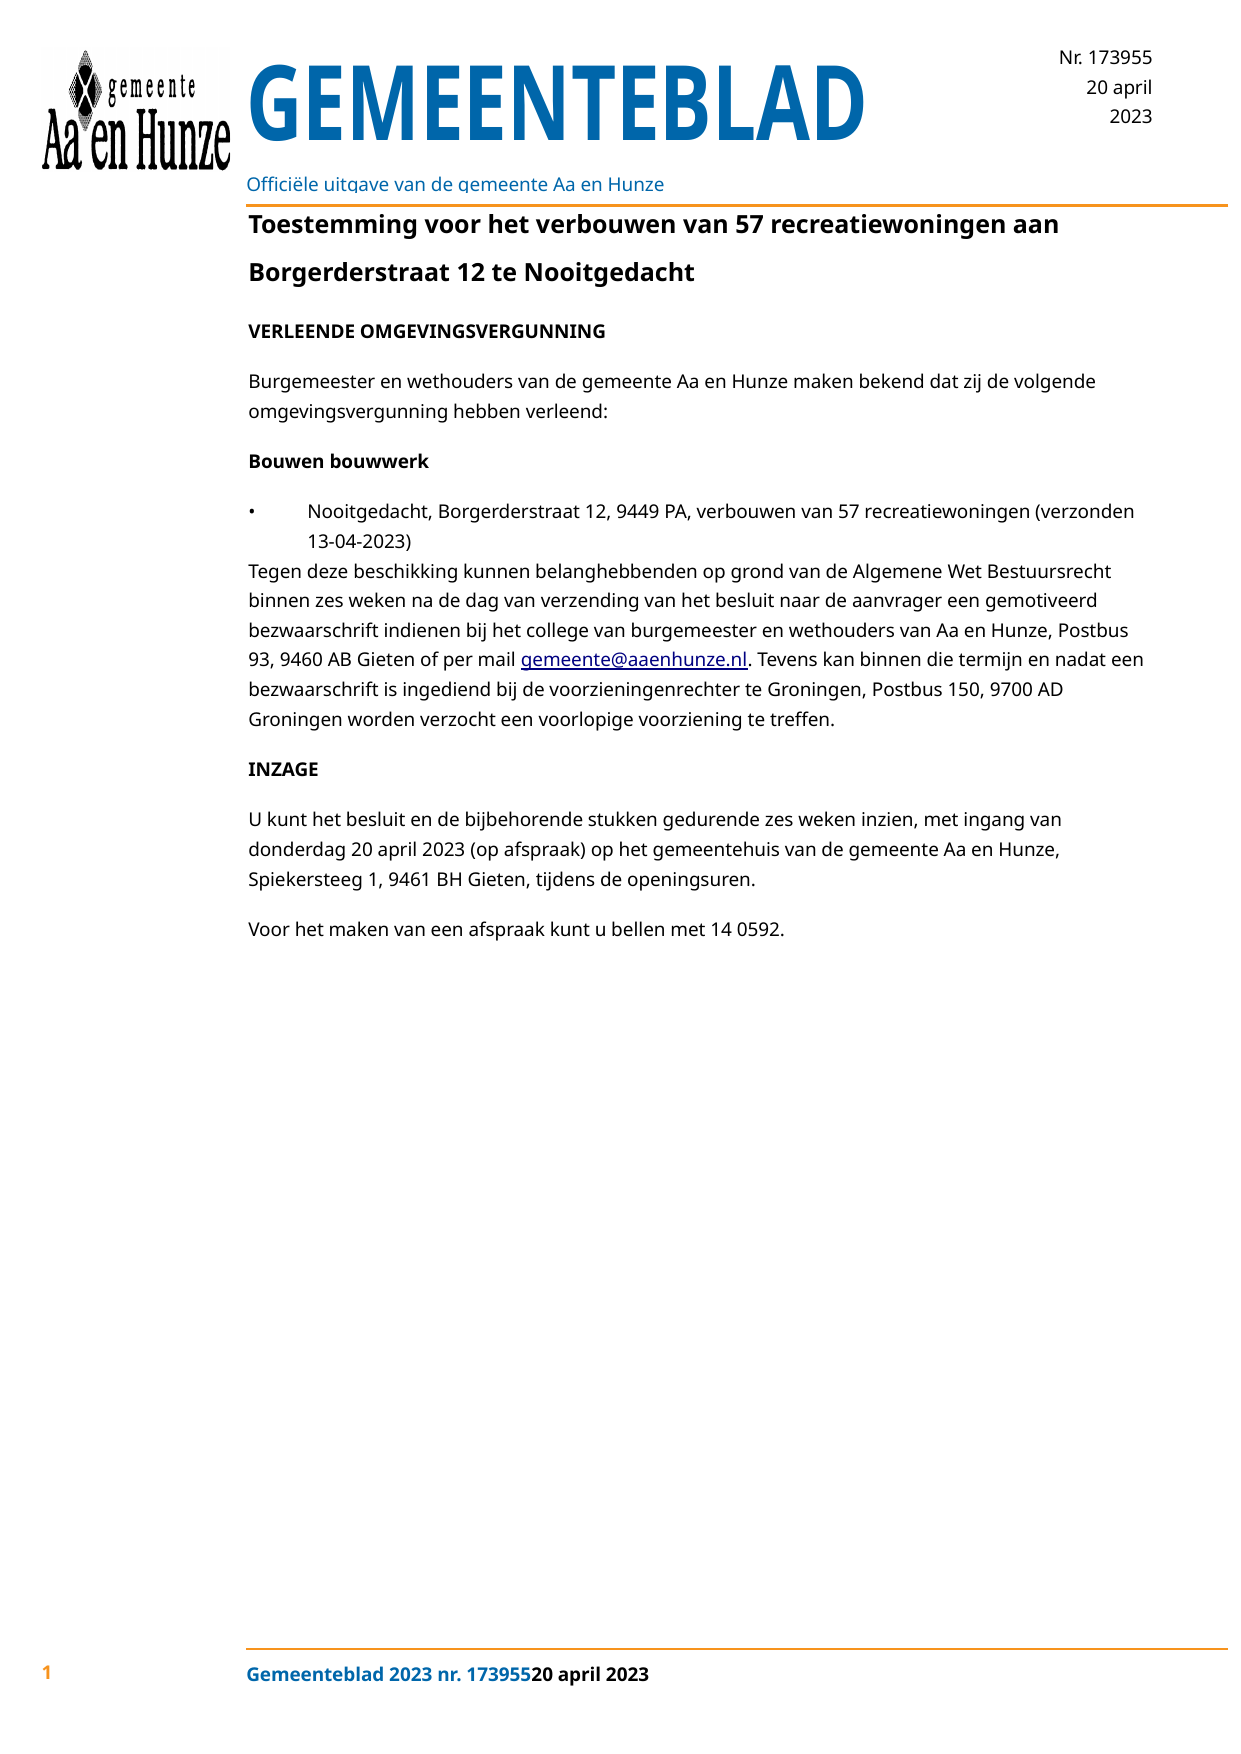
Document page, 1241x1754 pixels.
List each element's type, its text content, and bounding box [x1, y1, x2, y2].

text Burgemeester en wethouders van de gemeente Aa en Hunze maken bekend dat zij de volgende omgevingsvergunning hebben verleend: [248, 368, 1152, 424]
text Tegen deze beschikking kunnen belanghebbenden op grond van de Algemene Wet Bestuursrecht binnen zes weken na de dag van verzending van het besluit naar de aanvrager een gemotiveerd bezwaarschrift indienen bij het college van burgemeester en wethouders van Aa en Hunze, Postbus 93, 9460 AB Gieten of per mail gemeente@aaenhunze.nl. Tevens kan binnen die termijn en nadat een bezwaarschrift is ingediend bij de voorzieningenrechter te Groningen, Postbus 150, 9700 AD Groningen worden verzocht een voorlopige voorziening te treffen. [248, 558, 1152, 732]
text INZAGE [248, 756, 1152, 782]
list Nooitgedacht, Borgerderstraat 12, 9449 PA, verbouwen van 57 recreatiewoningen (verzonden 13-04-2023) [248, 499, 1152, 554]
text U kunt het besluit en de bijbehorende stukken gedurende zes weken inzien, met ingang van donderdag 20 april 2023 (op afspraak) op het gemeentehuis van de gemeente Aa en Hunze, Spiekersteeg 1, 9461 BH Gieten, tijdens de openingsuren. [248, 807, 1152, 892]
picture [41, 47, 231, 172]
text VERLEENDE OMGEVINGSVERGUNNING [248, 318, 1152, 344]
text Voor het maken van een afspraak kunt u bellen met 14 0592. [248, 916, 1152, 942]
text Bouwen bouwwerk [248, 448, 1152, 474]
text Toestemming voor het verbouwen van 57 recreatiewoningen aan Borgerderstraat 12 te Nooitgedacht [248, 207, 1152, 288]
